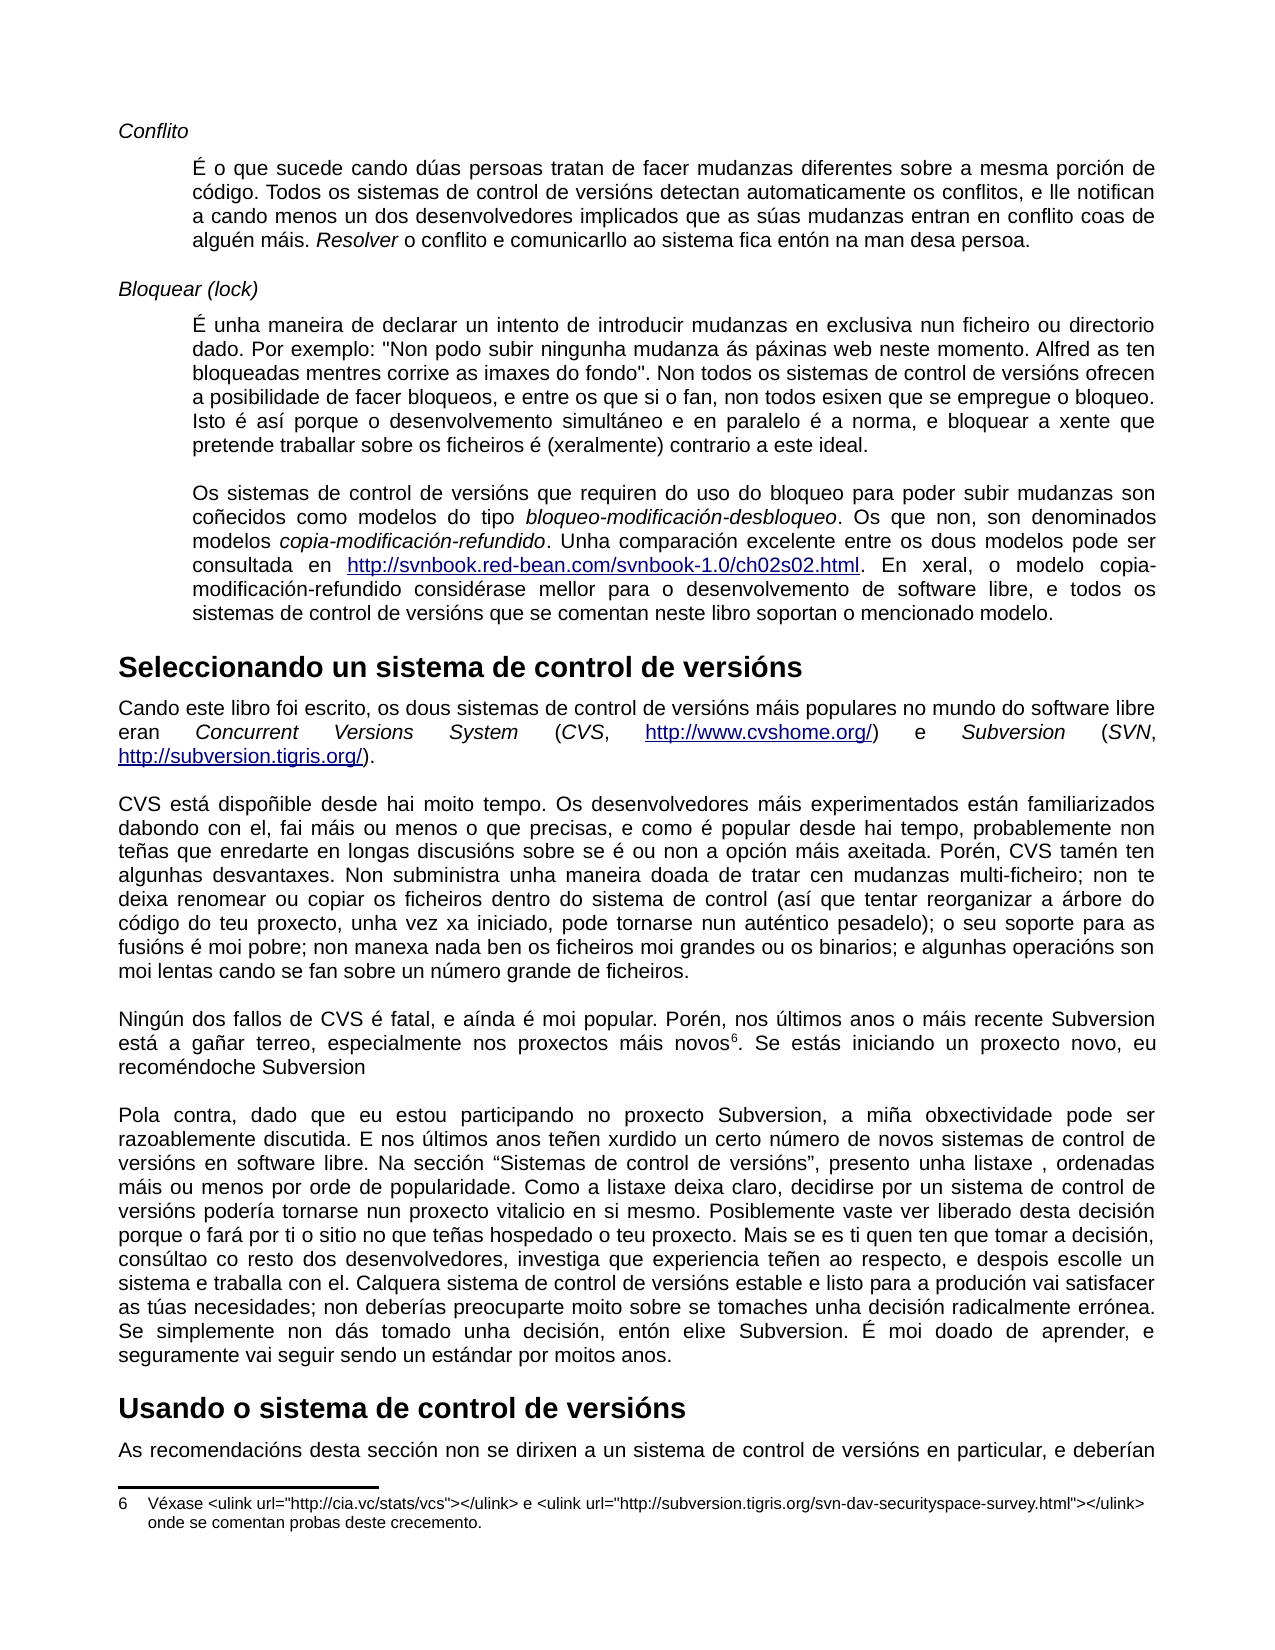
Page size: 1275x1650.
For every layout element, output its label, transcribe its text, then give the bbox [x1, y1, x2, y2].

text É unha maneira de declarar un intento de introducir mudanzas en exclusiva nun ficheiro ou directorio dado. Por exemplo: "Non podo subir ningunha mudanza ás páxinas web neste momento. Alfred as ten bloqueadas mentres corrixe as imaxes do fondo". Non todos os sistemas de control de versións ofrecen a posibilidade de facer bloqueos, e entre os que si o fan, non todos esixen que se empregue o bloqueo. Isto é así porque o desenvolvemento simultáneo e en paralelo é a norma, e bloquear a xente que pretende traballar sobre os ficheiros é (xeralmente) contrario a este ideal. [192, 313, 1157, 457]
subtitle Bloquear (lock) [118, 277, 1157, 301]
text Pola contra, dado que eu estou participando no proxecto Subversion, a miña obxectividade pode ser razoablemente discutida. E nos últimos anos teñen xurdido un certo número de novos sistemas de control de versións en software libre. Na sección “Sistemas de control de versións”, presento unha listaxe , ordenadas máis ou menos por orde de popularidade. Como a listaxe deixa claro, decidirse por un sistema de control de versións podería tornarse nun proxecto vitalicio en si mesmo. Posiblemente vaste ver liberado desta decisión porque o fará por ti o sitio no que teñas hospedado o teu proxecto. Mais se es ti quen ten que tomar a decisión, consúltao co resto dos desenvolvedores, investiga que experiencia teñen ao respecto, e despois escolle un sistema e traballa con el. Calquera sistema de control de versións estable e listo para a produción vai satisfacer as túas necesidades; non deberías preocuparte moito sobre se tomaches unha decisión radicalmente errónea. Se simplemente non dás tomado unha decisión, entón elixe Subversion. É moi doado de aprender, e seguramente vai seguir sendo un estándar por moitos anos. [118, 1103, 1157, 1366]
text CVS está dispoñible desde hai moito tempo. Os desenvolvedores máis experimentados están familiarizados dabondo con el, fai máis ou menos o que precisas, e como é popular desde hai tempo, probablemente non teñas que enredarte en longas discusións sobre se é ou non a opción máis axeitada. Porén, CVS tamén ten algunhas desvantaxes. Non subministra unha maneira doada de tratar cen mudanzas multi-ficheiro; non te deixa renomear ou copiar os ficheiros dentro do sistema de control (así que tentar reorganizar a árbore do código do teu proxecto, unha vez xa iniciado, pode tornarse nun auténtico pesadelo); o seu soporte para as fusións é moi pobre; non manexa nada ben os ficheiros moi grandes ou os binarios; e algunhas operacións son moi lentas cando se fan sobre un número grande de ficheiros. [118, 791, 1157, 983]
text Véxase <ulink url="http://cia.vc/stats/vcs"></ulink> e <ulink url="http://subversion.tigris.org/svn-dav-securityspace-survey.html"></ulink> onde se comentan probas deste crecemento. [118, 1493, 1157, 1532]
text É o que sucede cando dúas persoas tratan de facer mudanzas diferentes sobre a mesma porción de código. Todos os sistemas de control de versións detectan automaticamente os conflitos, e lle notifican a cando menos un dos desenvolvedores implicados que as súas mudanzas entran en conflito coas de alguén máis. Resolver o conflito e comunicarllo ao sistema fica entón na man desa persoa. [192, 156, 1157, 252]
subtitle Seleccionando un sistema de control de versións [118, 649, 1157, 683]
text As recomendacións desta sección non se dirixen a un sistema de control de versións en particular, e deberían [118, 1437, 1157, 1461]
subtitle Conflito [118, 118, 1157, 143]
text Os sistemas de control de versións que requiren do uso do bloqueo para poder subir mudanzas son coñecidos como modelos do tipo bloqueo-modificación-desbloqueo. Os que non, son denominados modelos copia-modificación-refundido. Unha comparación excelente entre os dous modelos pode ser consultada en http://svnbook.red-bean.com/svnbook-1.0/ch02s02.html. En xeral, o modelo copia-modificación-refundido considérase mellor para o desenvolvemento de software libre, e todos os sistemas de control de versións que se comentan neste libro soportan o mencionado modelo. [192, 481, 1157, 624]
subtitle Usando o sistema de control de versións [118, 1391, 1157, 1425]
text Cando este libro foi escrito, os dous sistemas de control de versións máis populares no mundo do software libre eran Concurrent Versions System (CVS, http://www.cvshome.org/) e Subversion (SVN, http://subversion.tigris.org/). [118, 696, 1157, 767]
text Ningún dos fallos de CVS é fatal, e aínda é moi popular. Porén, nos últimos anos o máis recente Subversion está a gañar terreo, especialmente nos proxectos máis novos. Se estás iniciando un proxecto novo, eu recoméndoche Subversion [118, 1007, 1157, 1079]
